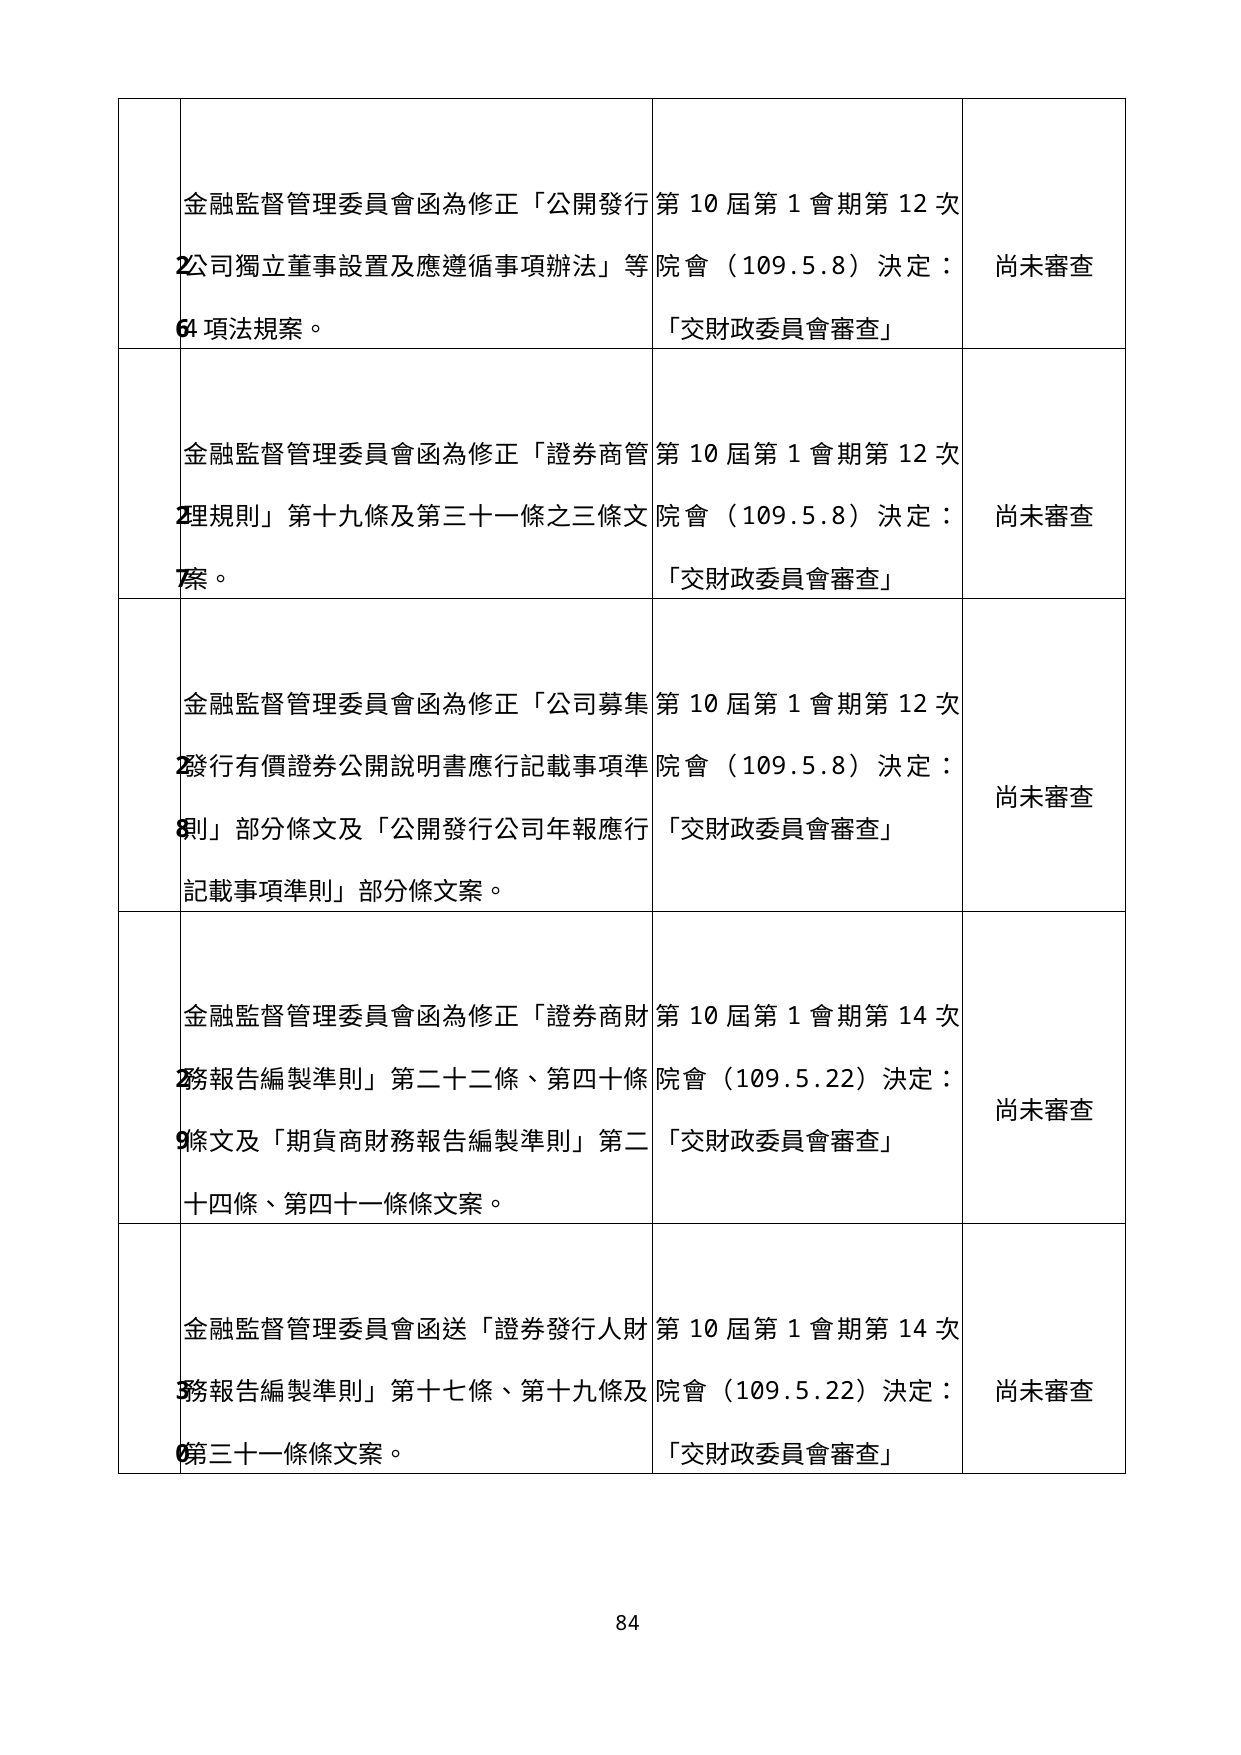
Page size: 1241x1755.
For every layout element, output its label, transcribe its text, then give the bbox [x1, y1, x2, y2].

table_cell 第10屆第1會期第12次院會（109.5.8）決定：「交財政委員會審查」 [653, 599, 962, 911]
table_cell [119, 99, 180, 348]
table_cell 金融監督管理委員會函為修正「證券商財務報告編製準則」第二十二條、第四十條條文及「期貨商財務報告編製準則」第二十四條、第四十一條條文案。 [181, 912, 652, 1223]
table_cell 尚未審查 [963, 599, 1125, 911]
table_cell [119, 599, 180, 911]
table_cell 第10屆第1會期第14次院會（109.5.22）決定：「交財政委員會審查」 [653, 1224, 962, 1473]
table_cell 金融監督管理委員會函送「證券發行人財務報告編製準則」第十七條、第十九條及第三十一條條文案。 [181, 1224, 652, 1473]
table_cell [119, 1224, 180, 1473]
table_cell 尚未審查 [963, 912, 1125, 1223]
table_cell 尚未審查 [963, 1224, 1125, 1473]
table_cell [119, 349, 180, 598]
table_cell [119, 912, 180, 1223]
table_cell 金融監督管理委員會函為修正「公司募集發行有價證券公開說明書應行記載事項準則」部分條文及「公開發行公司年報應行記載事項準則」部分條文案。 [181, 599, 652, 911]
table_cell 金融監督管理委員會函為修正「證券商管理規則」第十九條及第三十一條之三條文案。 [181, 349, 652, 598]
table_cell 金融監督管理委員會函為修正「公開發行公司獨立董事設置及應遵循事項辦法」等4項法規案。 [181, 99, 652, 348]
table_cell 尚未審查 [963, 349, 1125, 598]
table_cell 第10屆第1會期第12次院會（109.5.8）決定：「交財政委員會審查」 [653, 349, 962, 598]
table_cell 第10屆第1會期第14次院會（109.5.22）決定：「交財政委員會審查」 [653, 912, 962, 1223]
table_cell 尚未審查 [963, 99, 1125, 348]
table_cell 第10屆第1會期第12次院會（109.5.8）決定：「交財政委員會審查」 [653, 99, 962, 348]
